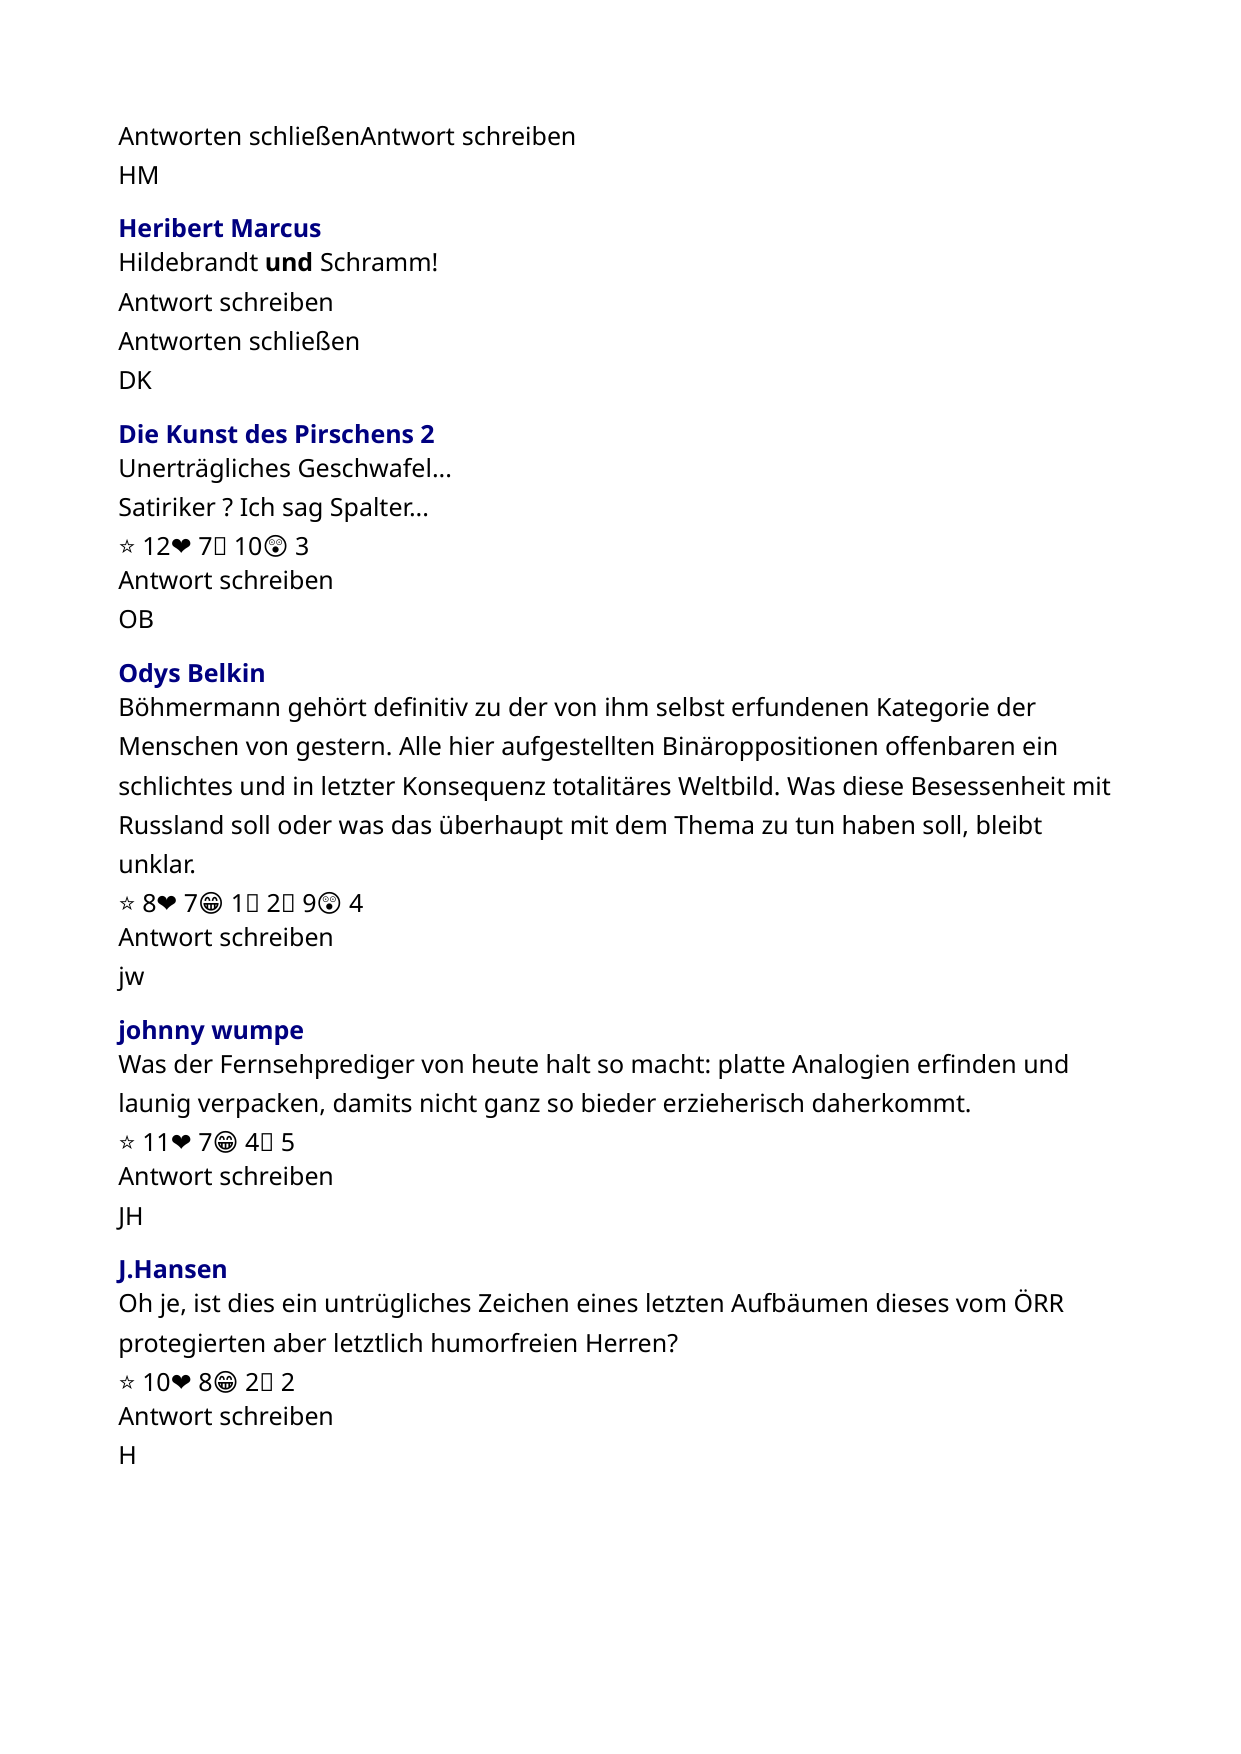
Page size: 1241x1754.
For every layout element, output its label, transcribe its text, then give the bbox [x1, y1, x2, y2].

text H [118, 1438, 1122, 1472]
text Hildebrandt und Schramm! [118, 245, 1122, 279]
text Satiriker ? Ich sag Spalter... [118, 489, 1122, 524]
text ⭐️ 8❤️ 7😁 1🙁 2🤨 9😲 4 [118, 886, 1122, 920]
text OB [118, 602, 1122, 636]
text Antwort schreiben [118, 920, 1122, 954]
text Antworten schließen [118, 323, 1122, 357]
text DK [118, 363, 1122, 397]
text Oh je, ist dies ein untrügliches Zeichen eines letzten Aufbäumen dieses vom ÖRR protegierten aber letztlich humorfreien Herren? [118, 1286, 1122, 1359]
text JH [118, 1198, 1122, 1232]
text Antworten schließenAntwort schreiben [118, 118, 1122, 152]
text Antwort schreiben [118, 1159, 1122, 1193]
text Antwort schreiben [118, 563, 1122, 597]
subtitle Die Kunst des Pirschens 2 [118, 416, 1122, 450]
text Was der Fernsehprediger von heute halt so macht: platte Analogien erfinden und launig verpacken, damits nicht ganz so bieder erzieherisch daherkommt. [118, 1047, 1122, 1120]
text Unerträgliches Geschwafel... [118, 450, 1122, 484]
text ⭐️ 10❤️ 8😁 2🙁 2 [118, 1364, 1122, 1398]
subtitle johnny wumpe [118, 1013, 1122, 1047]
text jw [118, 959, 1122, 993]
text ⭐️ 11❤️ 7😁 4🤨 5 [118, 1125, 1122, 1159]
text Antwort schreiben [118, 284, 1122, 318]
text Antwort schreiben [118, 1398, 1122, 1432]
text ⭐️ 12❤️ 7🤨 10😲 3 [118, 529, 1122, 563]
text Böhmermann gehört definitiv zu der von ihm selbst erfundenen Kategorie der Menschen von gestern. Alle hier aufgestellten Binäroppositionen offenbaren ein schlichtes und in letzter Konsequenz totalitäres Weltbild. Was diese Besessenheit mit Russland soll oder was das überhaupt mit dem Thema zu tun haben soll, bleibt unklar. [118, 690, 1122, 881]
subtitle Odys Belkin [118, 656, 1122, 690]
subtitle J.Hansen [118, 1252, 1122, 1286]
text HM [118, 157, 1122, 191]
subtitle Heribert Marcus [118, 211, 1122, 245]
